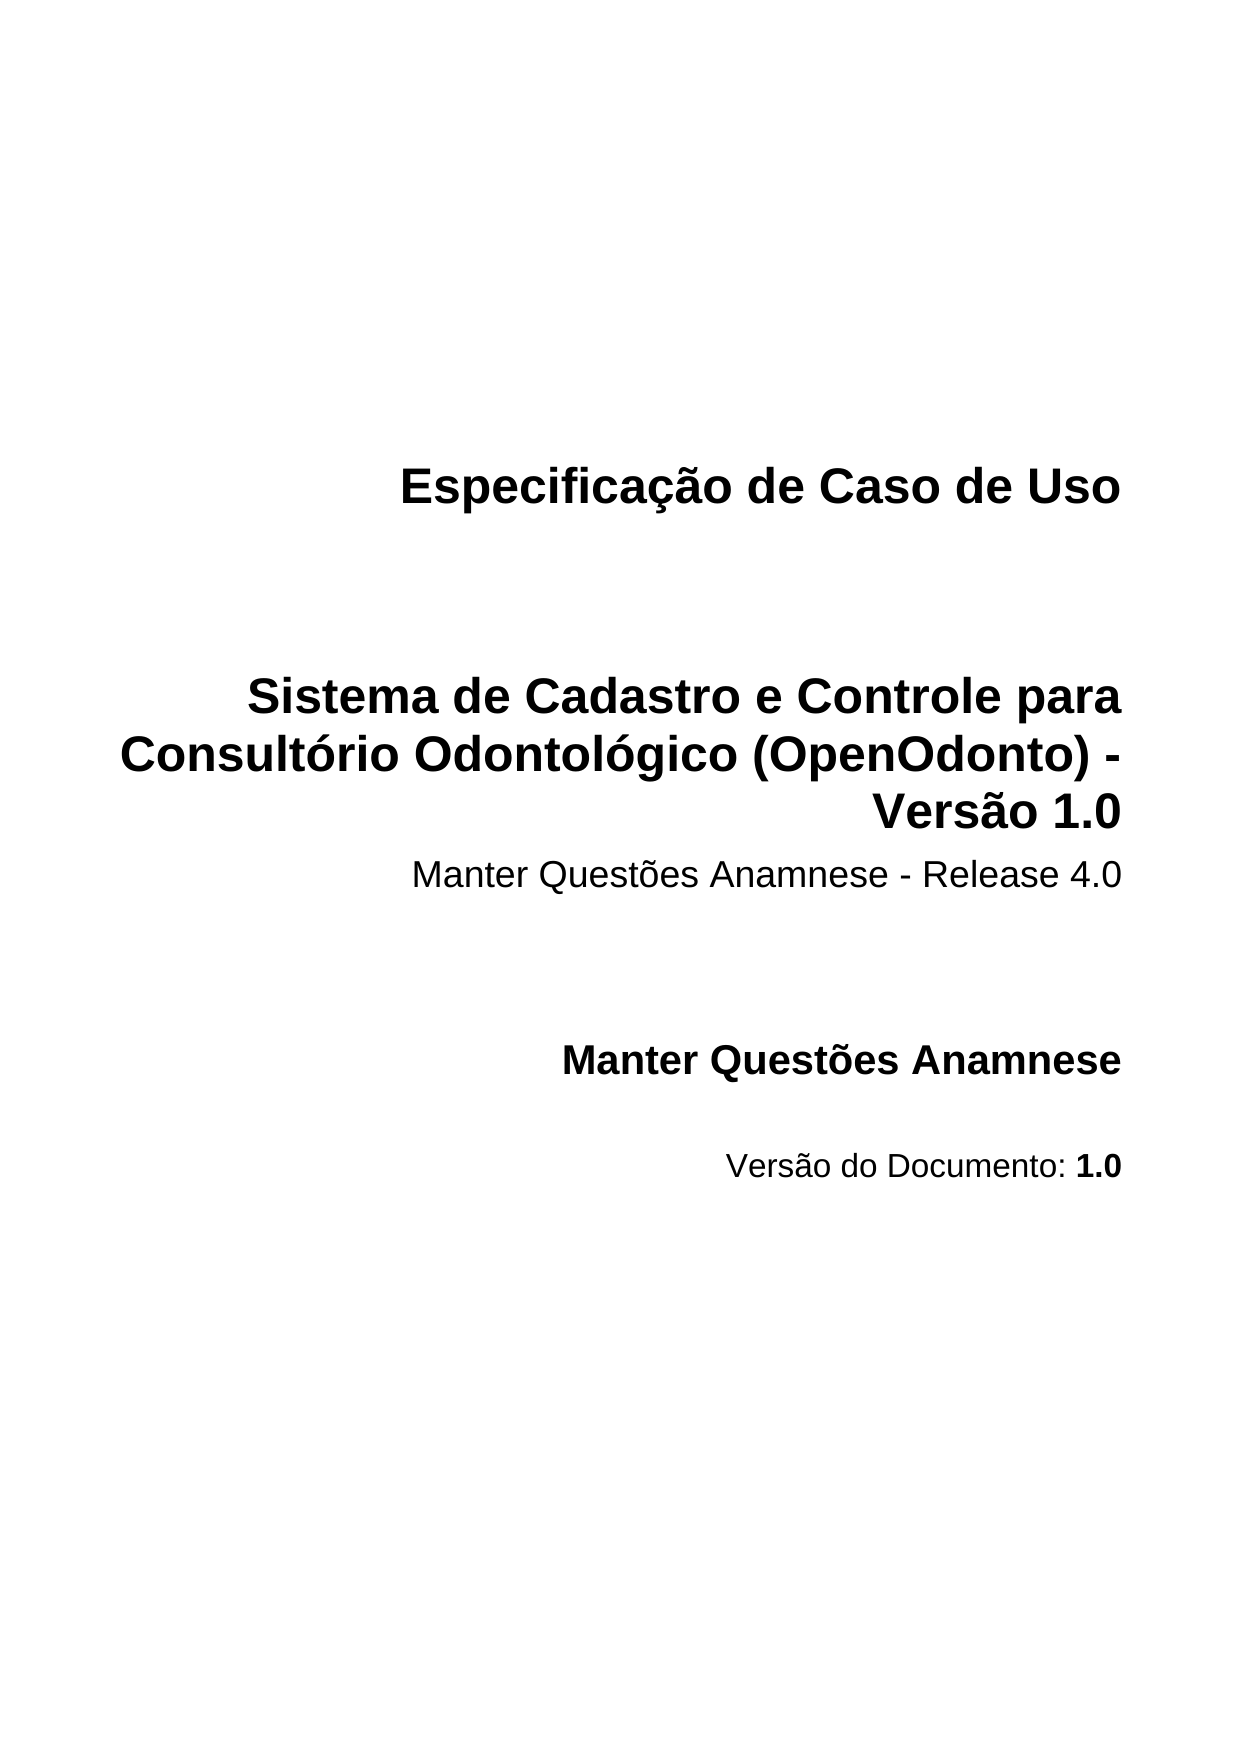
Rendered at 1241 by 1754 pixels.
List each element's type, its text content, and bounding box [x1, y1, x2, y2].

title Sistema de Cadastro e Controle para Consultório Odontológico (OpenOdonto) - Versão 1.0 [118, 667, 1122, 839]
title Manter Questões Anamnese [118, 1035, 1122, 1083]
title Manter Questões Anamnese - Release 4.0 [118, 852, 1122, 895]
title Especificação de Caso de Uso [118, 457, 1122, 514]
title Versão do Documento: 1.0 [118, 1146, 1122, 1185]
